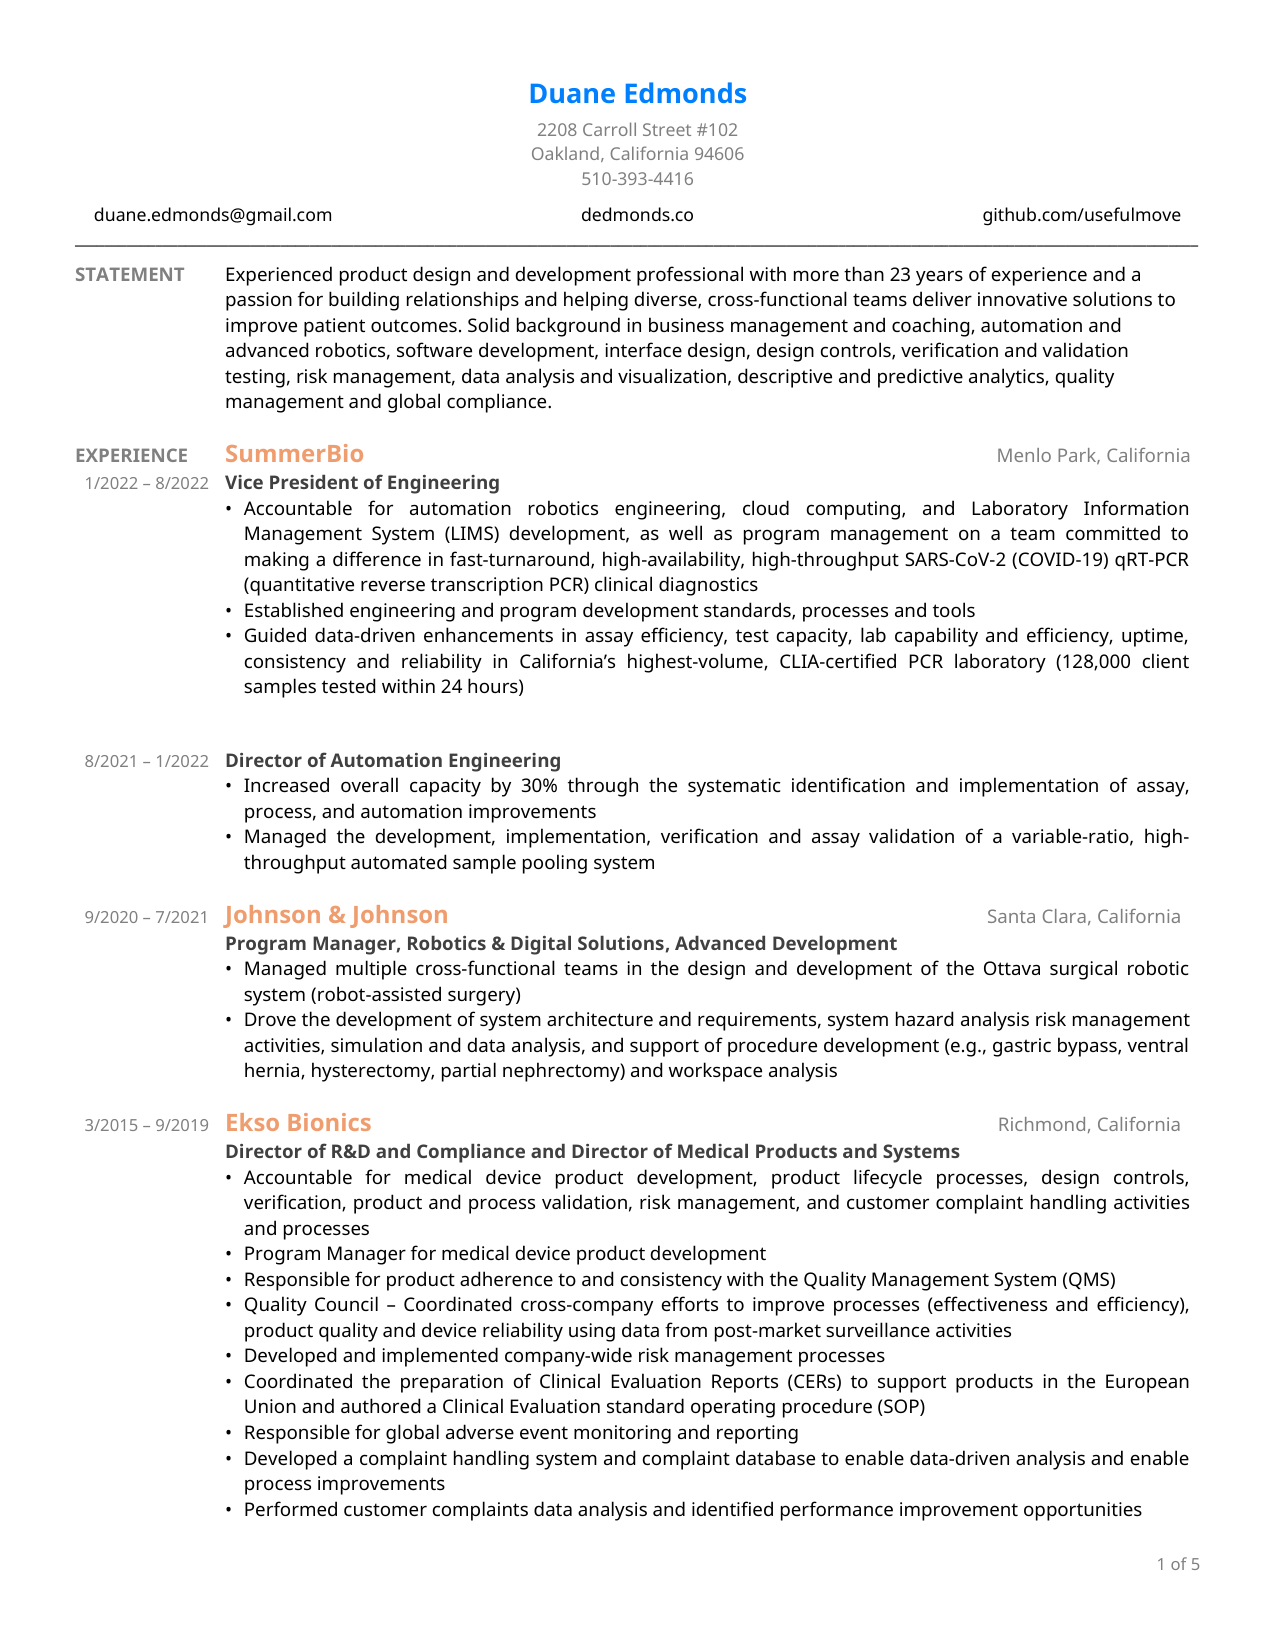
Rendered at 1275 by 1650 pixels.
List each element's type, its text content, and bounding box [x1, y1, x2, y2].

text duane.edmonds@gmail.com dedmonds.co github.com/usefulmove [75, 203, 1200, 227]
list Established engineering and program development standards, processes and tools [225, 597, 1191, 622]
text Director of R&D and Compliance and Director of Medical Products and Systems [75, 1138, 1191, 1164]
list Increased overall capacity by 30% through the systematic identification and implementation of assay, process, and automation improvements [225, 773, 1191, 824]
list Responsible for product adherence to and consistency with the Quality Management System (QMS) [225, 1266, 1191, 1292]
text EXPERIENCE SummerBio Menlo Park, California [75, 437, 1191, 469]
text 2208 Carroll Street #102 [75, 118, 1200, 142]
list Coordinated the preparation of Clinical Evaluation Reports (CERs) to support products in the European Union and authored a Clinical Evaluation standard operating procedure (SOP) [225, 1368, 1191, 1419]
list Program Manager for medical device product development [225, 1241, 1191, 1266]
list Performed customer complaints data analysis and identified performance improvement opportunities [225, 1496, 1191, 1521]
text STATEMENT Experienced product design and development professional with more than 23 years of experience and a passion for building relationships and helping diverse, cross-functional teams deliver innovative solutions to improve patient outcomes. Solid background in business management and coaching, automation and advanced robotics, software development, interface design, design controls, verification and validation testing, risk management, data analysis and visualization, descriptive and predictive analytics, quality management and global compliance. [75, 261, 1191, 414]
text 3/2015 – 9/2019 Ekso Bionics Richmond, California [75, 1106, 1200, 1138]
text 1/2022 – 8/2022 Vice President of Engineering [75, 469, 1191, 495]
list Drove the development of system architecture and requirements, system hazard analysis risk management activities, simulation and data analysis, and support of procedure development (e.g., gastric bypass, ventral hernia, hysterectomy, partial nephrectomy) and workspace analysis [225, 1007, 1191, 1083]
list Developed a complaint handling system and complaint database to enable data-driven analysis and enable process improvements [225, 1445, 1191, 1496]
list Accountable for automation robotics engineering, cloud computing, and Laboratory Information Management System (LIMS) development, as well as program management on a team committed to making a difference in fast-turnaround, high-availability, high-throughput SARS-CoV-2 (COVID-19) qRT-PCR (quantitative reverse transcription PCR) clinical diagnostics [225, 495, 1191, 597]
list Developed and implemented company-wide risk management processes [225, 1343, 1191, 1368]
text Program Manager, Robotics & Digital Solutions, Advanced Development [75, 930, 1191, 956]
text 9/2020 – 7/2021 Johnson & Johnson Santa Clara, California [75, 897, 1200, 930]
list Guided data-driven enhancements in assay efficiency, test capacity, lab capability and efficiency, uptime, consistency and reliability in California’s highest-volume, CLIA-certified PCR laboratory (128,000 client samples tested within 24 hours) [225, 622, 1191, 699]
text Duane Edmonds [75, 75, 1200, 112]
text Oakland, California 94606 [75, 142, 1200, 166]
text 8/2021 – 1/2022 Director of Automation Engineering [75, 747, 1191, 773]
list Quality Council – Coordinated cross-company efforts to improve processes (effectiveness and efficiency), product quality and device reliability using data from post-market surveillance activities [225, 1292, 1191, 1343]
list Managed multiple cross-functional teams in the design and development of the Ottava surgical robotic system (robot-assisted surgery) [225, 956, 1191, 1007]
text 510-393-4416 [75, 166, 1200, 190]
list Managed the development, implementation, verification and assay validation of a variable-ratio, high-throughput automated sample pooling system [225, 824, 1191, 875]
list Responsible for global adverse event monitoring and reporting [225, 1419, 1191, 1445]
list Accountable for medical device product development, product lifecycle processes, design controls, verification, product and process validation, risk management, and customer complaint handling activities and processes [225, 1164, 1191, 1241]
